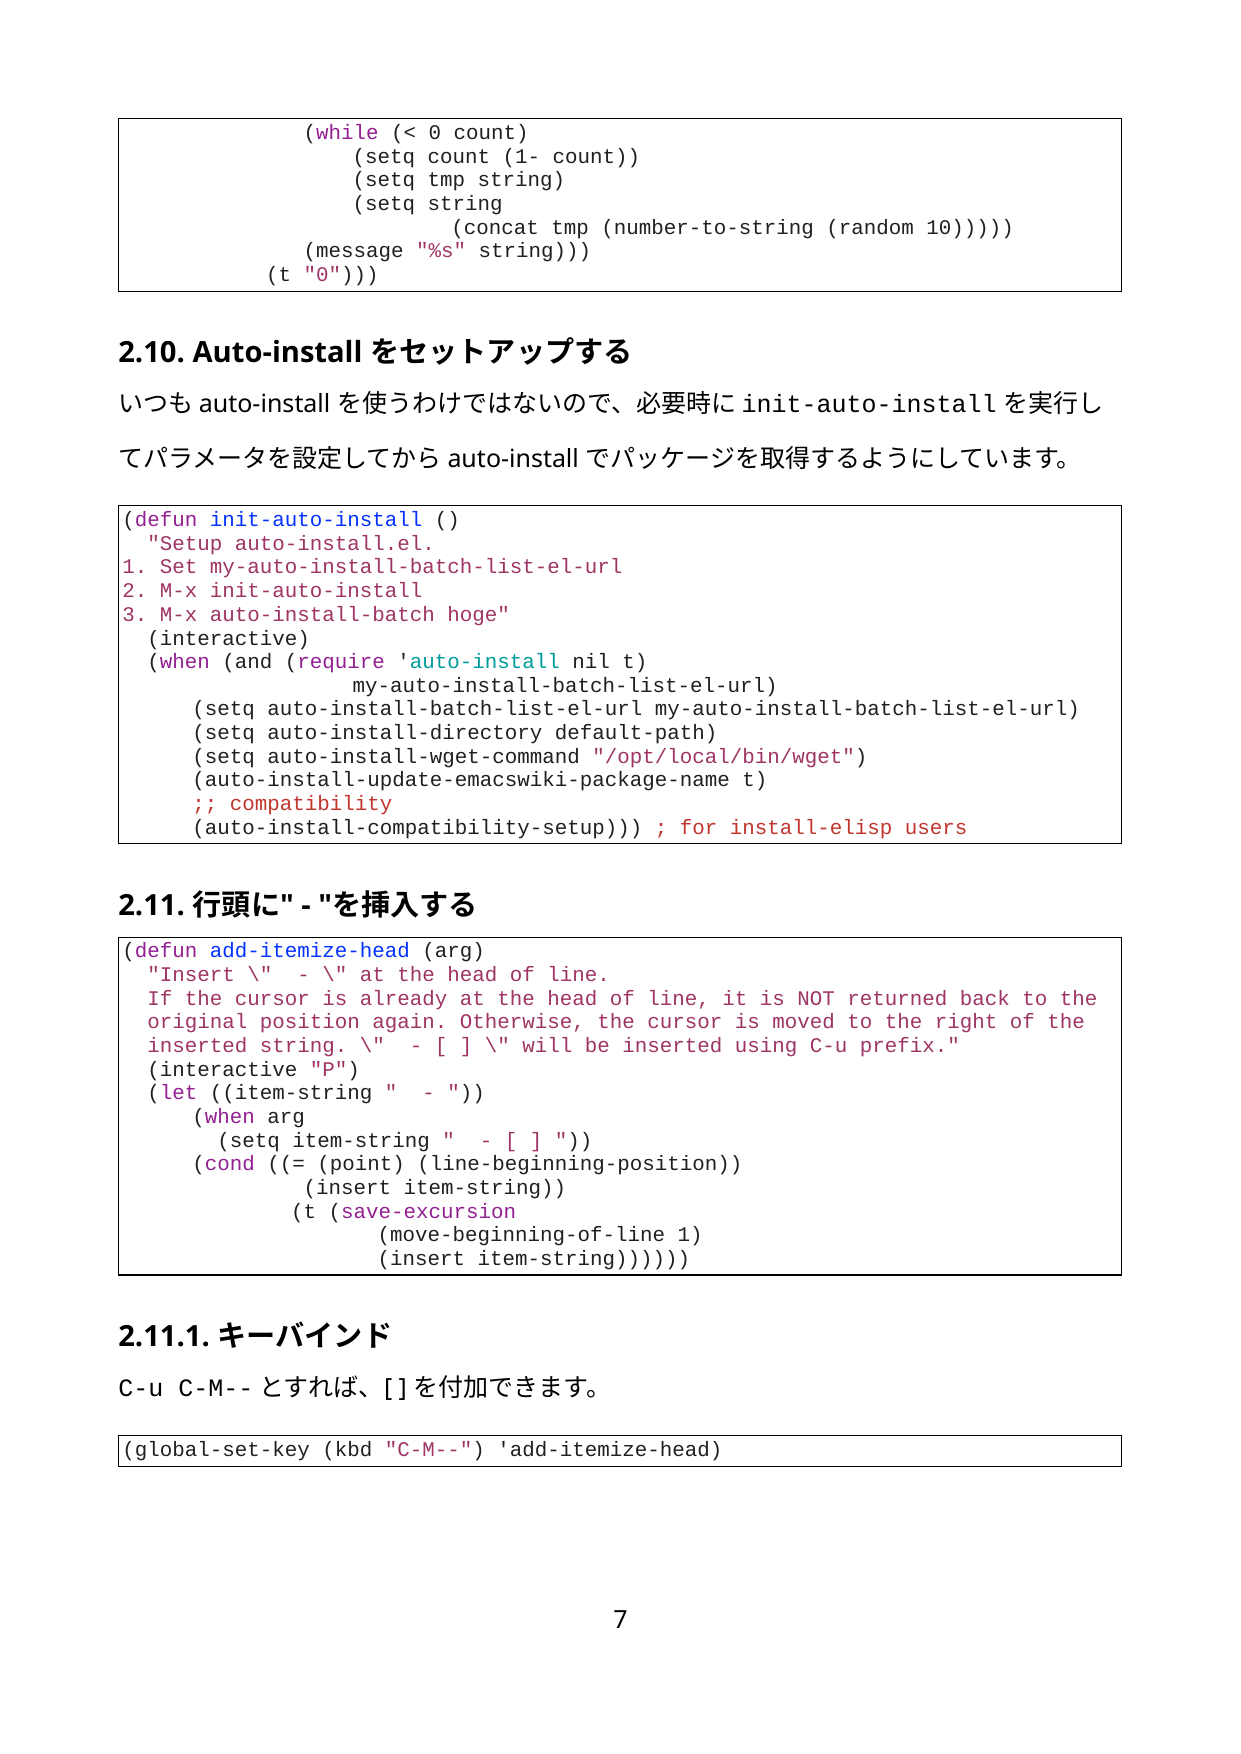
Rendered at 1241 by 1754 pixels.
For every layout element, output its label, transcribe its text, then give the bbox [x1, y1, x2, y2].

text (when (and (require 'auto-install nil t) [119, 647, 1121, 671]
text (auto-install-update-emacswiki-package-name t) [119, 765, 1121, 789]
text (concat tmp (number-to-string (random 10))))) [119, 213, 1121, 236]
subtitle キーバインド [118, 1313, 1122, 1355]
text (t (save-excursion [119, 1197, 1121, 1220]
text (setq count (1- count)) [119, 142, 1121, 165]
text (message "%s" string))) [119, 236, 1121, 260]
text (auto-install-compatibility-setup))) ; for install-elisp users [119, 813, 1121, 843]
text 1. Set my-auto-install-batch-list-el-url [119, 553, 1121, 576]
text (global-set-key (kbd "C-M--") 'add-itemize-head) [119, 1436, 1121, 1466]
text (interactive) [119, 623, 1121, 647]
text 2. M-x init-auto-install [119, 576, 1121, 600]
text ;; compatibility [119, 789, 1121, 813]
text (setq item-string " - [ ] ")) [119, 1126, 1121, 1149]
text (cond ((= (point) (line-beginning-position)) [119, 1149, 1121, 1173]
text 3. M-x auto-install-batch hoge" [119, 600, 1121, 623]
text (setq tmp string) [119, 165, 1121, 189]
text いつも auto-install を使うわけではないので、必要時に init-auto-install を実行してパラメータを設定してから auto-install でパッケージを取得するようにしています。 [118, 384, 1122, 475]
text "Setup auto-install.el. [119, 529, 1121, 553]
text C-u C-M-- とすれば、[ ] を付加できます。 [118, 1368, 1122, 1404]
text (defun init-auto-install () [119, 506, 1121, 529]
text (while (< 0 count) [119, 119, 1121, 142]
text original position again. Otherwise, the cursor is moved to the right of the [119, 1007, 1121, 1031]
text (interactive "P") [119, 1055, 1121, 1078]
text (t "0"))) [119, 260, 1121, 291]
text (move-beginning-of-line 1) [119, 1220, 1121, 1244]
subtitle 行頭に" - "を挿入する [118, 882, 1122, 924]
text (setq auto-install-wget-command "/opt/local/bin/wget") [119, 742, 1121, 765]
text (insert item-string)))))) [119, 1244, 1121, 1274]
text my-auto-install-batch-list-el-url) [119, 671, 1121, 694]
subtitle Auto-install をセットアップする [118, 329, 1122, 371]
text inserted string. \" - [ ] \" will be inserted using C-u prefix." [119, 1031, 1121, 1055]
text (setq string [119, 189, 1121, 213]
text (setq auto-install-directory default-path) [119, 718, 1121, 742]
text (setq auto-install-batch-list-el-url my-auto-install-batch-list-el-url) [119, 694, 1121, 718]
text (defun add-itemize-head (arg) [119, 938, 1121, 960]
text (insert item-string)) [119, 1173, 1121, 1197]
text (let ((item-string " - ")) [119, 1078, 1121, 1102]
text (when arg [119, 1102, 1121, 1126]
text If the cursor is already at the head of line, it is NOT returned back to the [119, 984, 1121, 1007]
text "Insert \" - \" at the head of line. [119, 960, 1121, 984]
